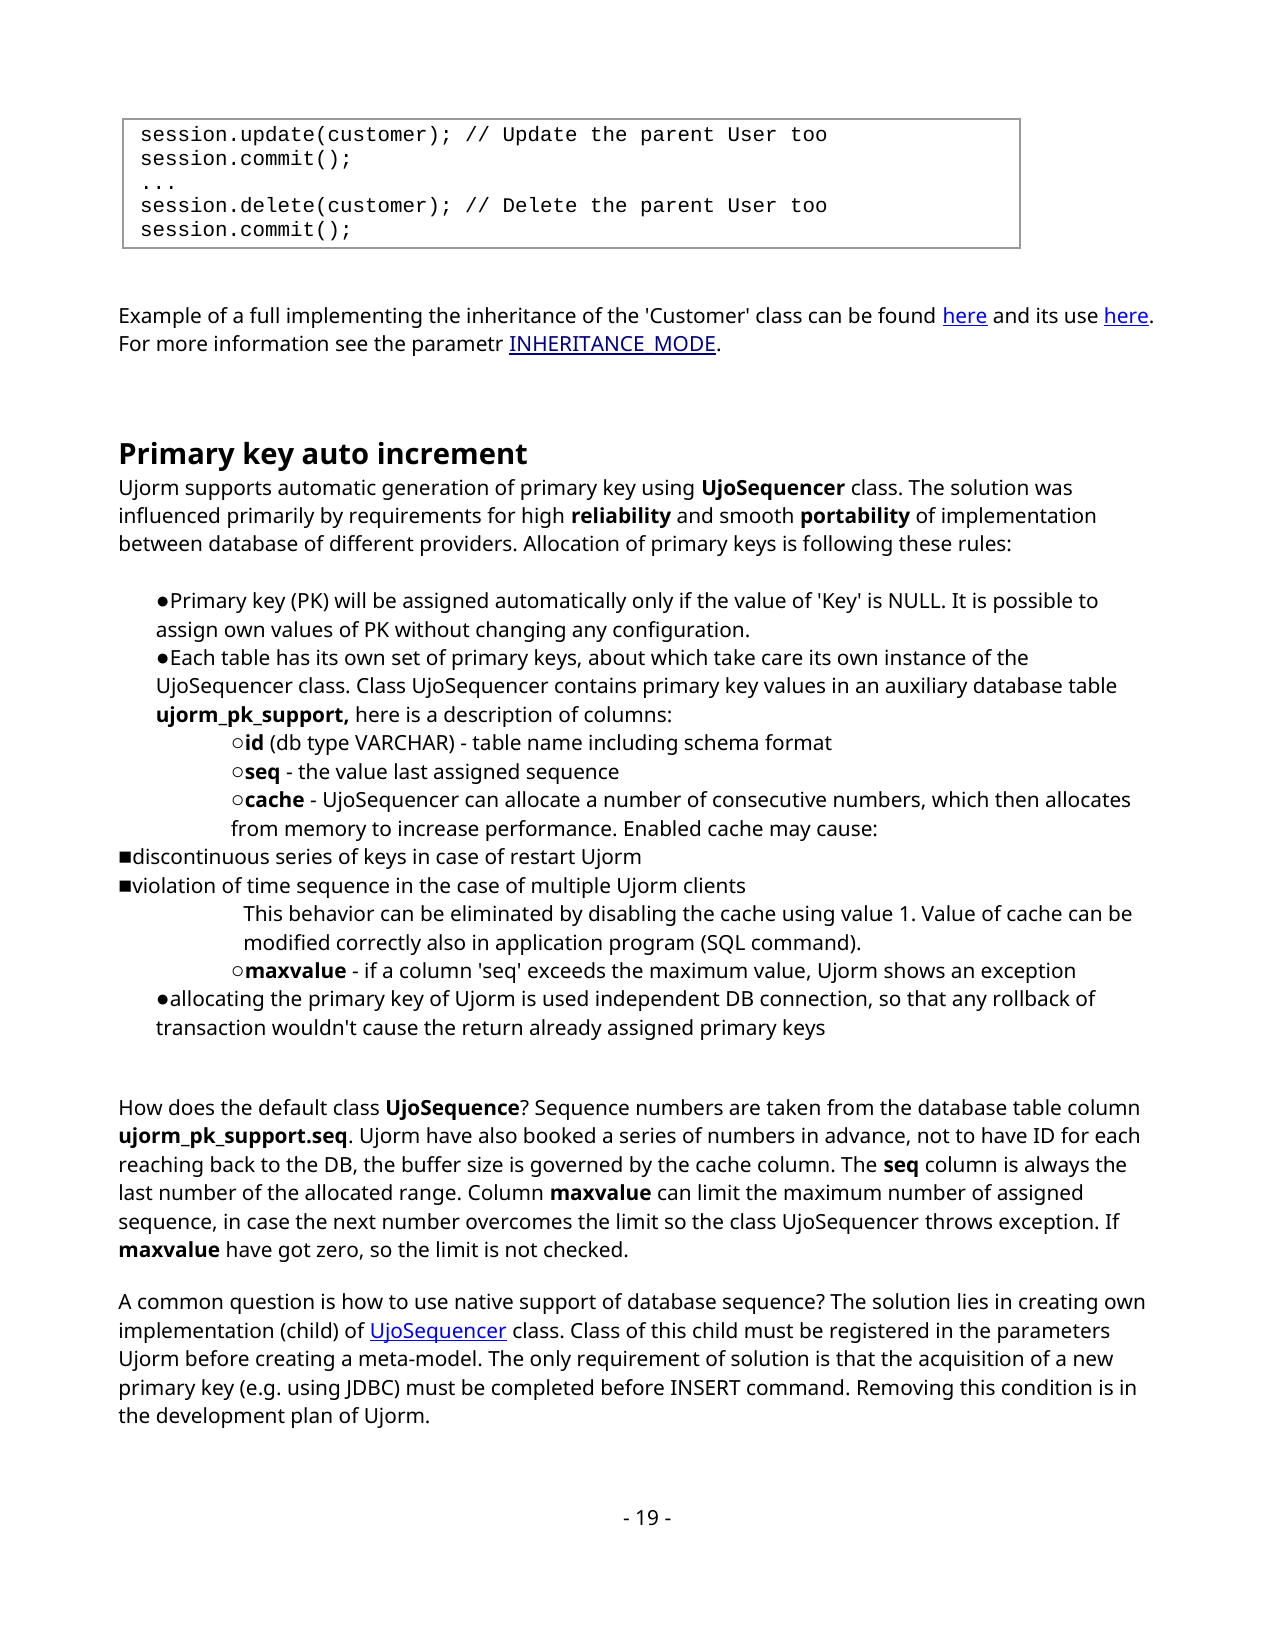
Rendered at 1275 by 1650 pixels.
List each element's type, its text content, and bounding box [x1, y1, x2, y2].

list maxvalue - if a column 'seq' exceeds the maximum value, Ujorm shows an exception [118, 956, 1157, 984]
list violation of time sequence in the case of multiple Ujorm clients [118, 871, 1157, 899]
list Primary key (PK) will be assigned automatically only if the value of 'Key' is NULL. It is possible to assign own values of PK without changing any configuration. [118, 586, 1157, 643]
subtitle Primary key auto increment [118, 433, 1157, 473]
text Ujorm supports automatic generation of primary key using UjoSequencer class. The solution was influenced primarily by requirements for high reliability and smooth portability of implementation between database of different providers. Allocation of primary keys is following these rules: [118, 473, 1157, 558]
list seq - the value last assigned sequence [118, 757, 1157, 785]
table_header session.update(customer); // Update the parent User too session.commit(); ... session.delete(customer); // Delete the parent User too session.commit(); [124, 120, 1019, 247]
text This behavior can be eliminated by disabling the cache using value 1. Value of cache can be modified correctly also in application program (SQL command). [243, 899, 1157, 956]
list Each table has its own set of primary keys, about which take care its own instance of the UjoSequencer class. Class UjoSequencer contains primary key values in an auxiliary database table ujorm_pk_support, here is a description of columns: [118, 643, 1157, 728]
text A common question is how to use native support of database sequence? The solution lies in creating own implementation (child) of UjoSequencer class. Class of this child must be registered in the parameters Ujorm before creating a meta-model. The only requirement of solution is that the acquisition of a new primary key (e.g. using JDBC) must be completed before INSERT command. Removing this condition is in the development plan of Ujorm. [118, 1287, 1157, 1429]
list discontinuous series of keys in case of restart Ujorm [118, 842, 1157, 871]
text How does the default class UjoSequence? Sequence numbers are taken from the database table column ujorm_pk_support.seq. Ujorm have also booked a series of numbers in advance, not to have ID for each reaching back to the DB, the buffer size is governed by the cache column. The seq column is always the last number of the allocated range. Column maxvalue can limit the maximum number of assigned sequence, in case the next number overcomes the limit so the class UjoSequencer throws exception. If maxvalue have got zero, so the limit is not checked. [118, 1093, 1157, 1264]
list id (db type VARCHAR) - table name including schema format [118, 728, 1157, 757]
list cache - UjoSequencer can allocate a number of consecutive numbers, which then allocates from memory to increase performance. Enabled cache may cause: [118, 785, 1157, 842]
text Example of a full implementing the inheritance of the 'Customer' class can be found here and its use here. For more information see the parametr INHERITANCE_MODE. [118, 301, 1157, 358]
list allocating the primary key of Ujorm is used independent DB connection, so that any rollback of transaction wouldn't cause the return already assigned primary keys [118, 984, 1157, 1041]
